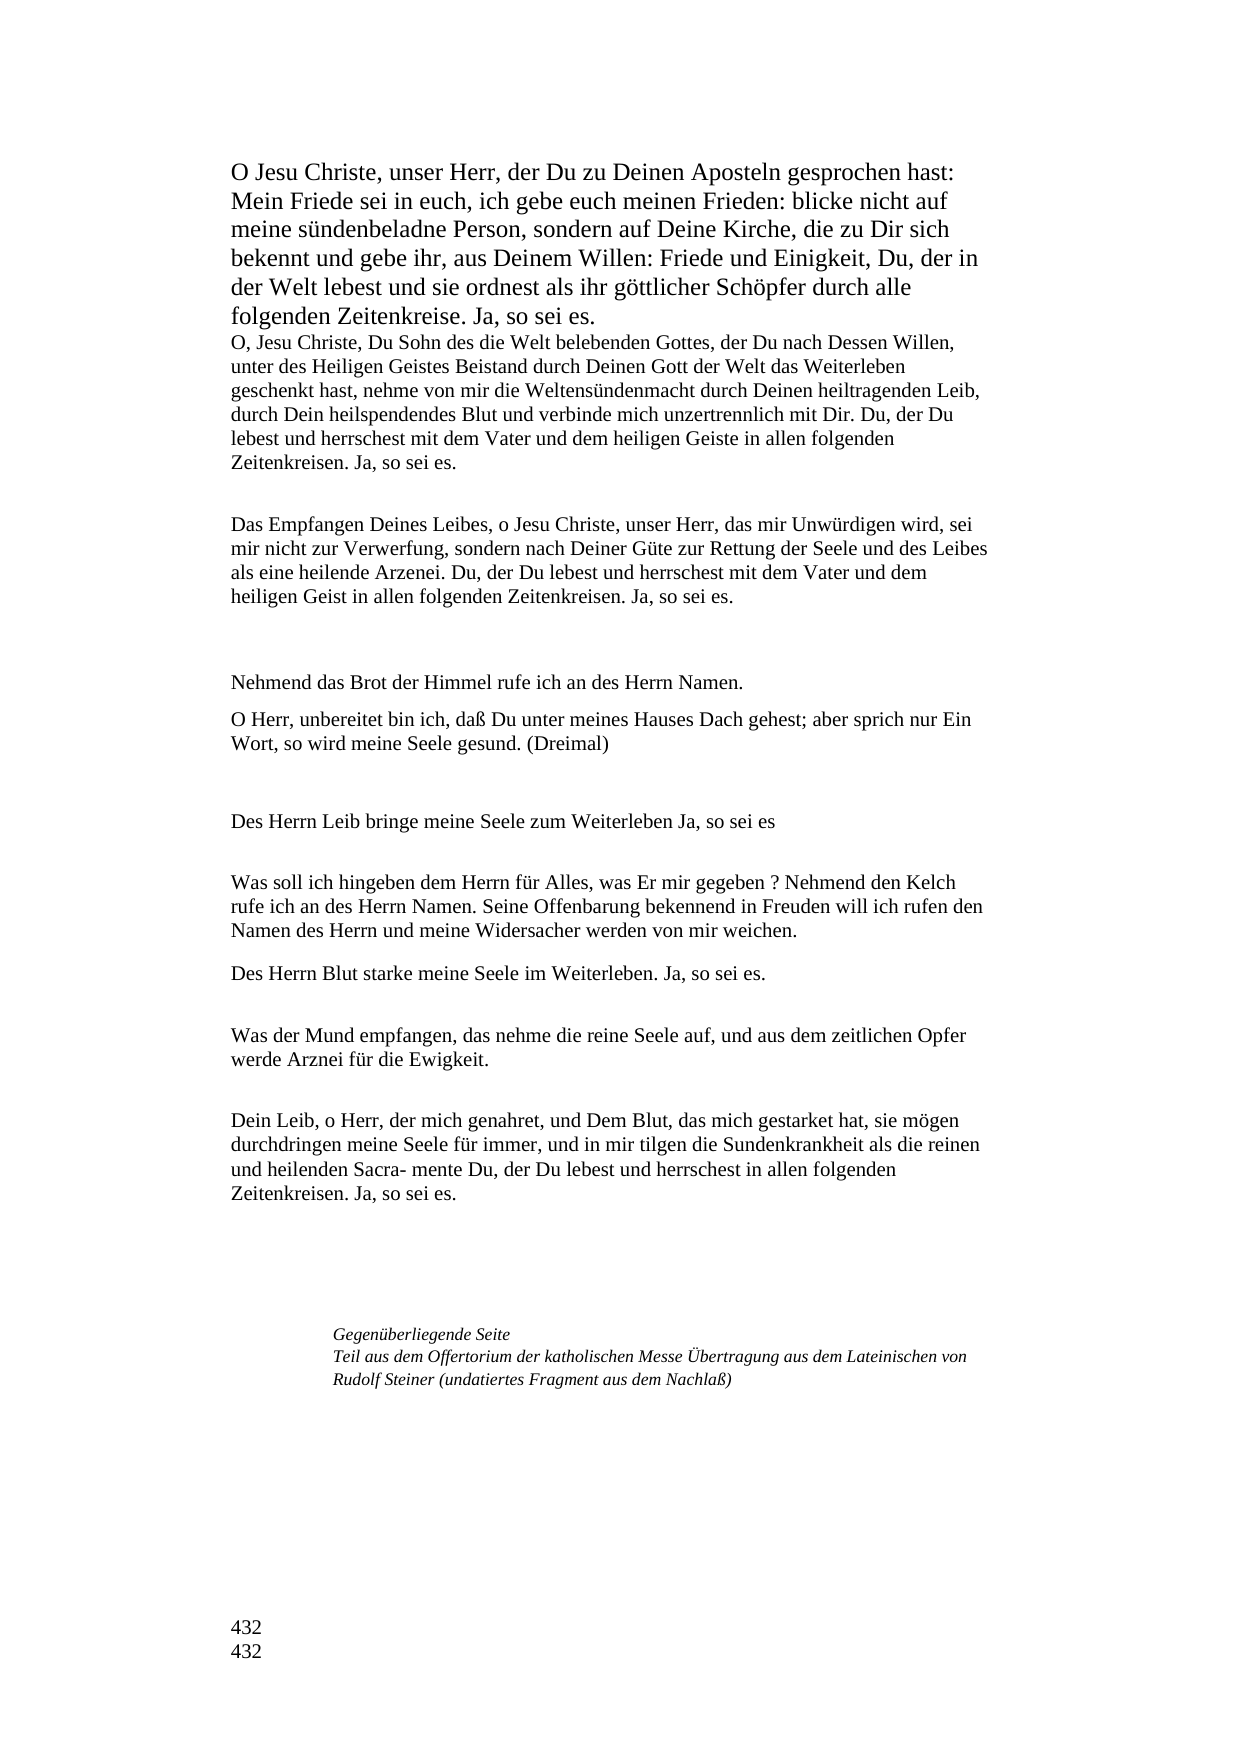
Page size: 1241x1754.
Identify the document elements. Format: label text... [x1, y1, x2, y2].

text Des Herrn Blut starke meine Seele im Weiterleben. Ja, so sei es. [231, 961, 988, 985]
text O Herr, unbereitet bin ich, daß Du unter meines Hauses Dach gehest; aber sprich nur Ein Wort, so wird meine Seele gesund. (Dreimal) [231, 707, 988, 755]
text O, Jesu Christe, Du Sohn des die Welt belebenden Gottes, der Du nach Dessen Willen, unter des Heiligen Geistes Beistand durch Deinen Gott der Welt das Weiterleben geschenkt hast, nehme von mir die Weltensündenmacht durch Deinen heiltragenden Leib, durch Dein heilspendendes Blut und verbinde mich unzertrennlich mit Dir. Du, der Du lebest und herrschest mit dem Vater und dem heiligen Geiste in allen folgenden Zeitenkreisen. Ja, so sei es. [231, 329, 988, 474]
text Das Empfangen Deines Leibes, o Jesu Christe, unser Herr, das mir Unwürdigen wird, sei mir nicht zur Verwerfung, sondern nach Deiner Güte zur Rettung der Seele und des Leibes als eine heilende Arzenei. Du, der Du lebest und herrschest mit dem Vater und dem heiligen Geist in allen folgenden Zeitenkreisen. Ja, so sei es. [231, 511, 988, 608]
text Nehmend das Brot der Himmel rufe ich an des Herrn Namen. [231, 670, 988, 694]
text Dein Leib, o Herr, der mich genahret, und Dem Blut, das mich gestarket hat, sie mögen durchdringen meine Seele für immer, und in mir tilgen die Sundenkrankheit als die reinen und heilenden Sacra- mente Du, der Du lebest und herrschest in allen folgenden Zeitenkreisen. Ja, so sei es. [231, 1108, 988, 1204]
text Was der Mund empfangen, das nehme die reine Seele auf, und aus dem zeitlichen Opfer werde Arznei für die Ewigkeit. [231, 1023, 988, 1071]
text Teil aus dem Offertorium der katholischen Messe Übertragung aus dem Lateinischen von Rudolf Steiner (undatiertes Fragment aus dem Nachlaß) [333, 1346, 988, 1389]
text O Jesu Christe, unser Herr, der Du zu Deinen Aposteln gesprochen hast: Mein Friede sei in euch, ich gebe euch meinen Frieden: blicke nicht auf meine sündenbeladne Person, sondern auf Deine Kirche, die zu Dir sich bekennt und gebe ihr, aus Deinem Willen: Friede und Einigkeit, Du, der in der Welt lebest und sie ordnest als ihr göttlicher Schöpfer durch alle folgenden Zeitenkreise. Ja, so sei es. [231, 157, 988, 329]
text Gegenüberliegende Seite [231, 1323, 988, 1344]
text Des Herrn Leib bringe meine Seele zum Weiterleben Ja, so sei es [231, 809, 988, 833]
text Was soll ich hingeben dem Herrn für Alles, was Er mir gegeben ? Nehmend den Kelch rufe ich an des Herrn Namen. Seine Offenbarung bekennend in Freuden will ich rufen den Namen des Herrn und meine Widersacher werden von mir weichen. [231, 870, 988, 942]
